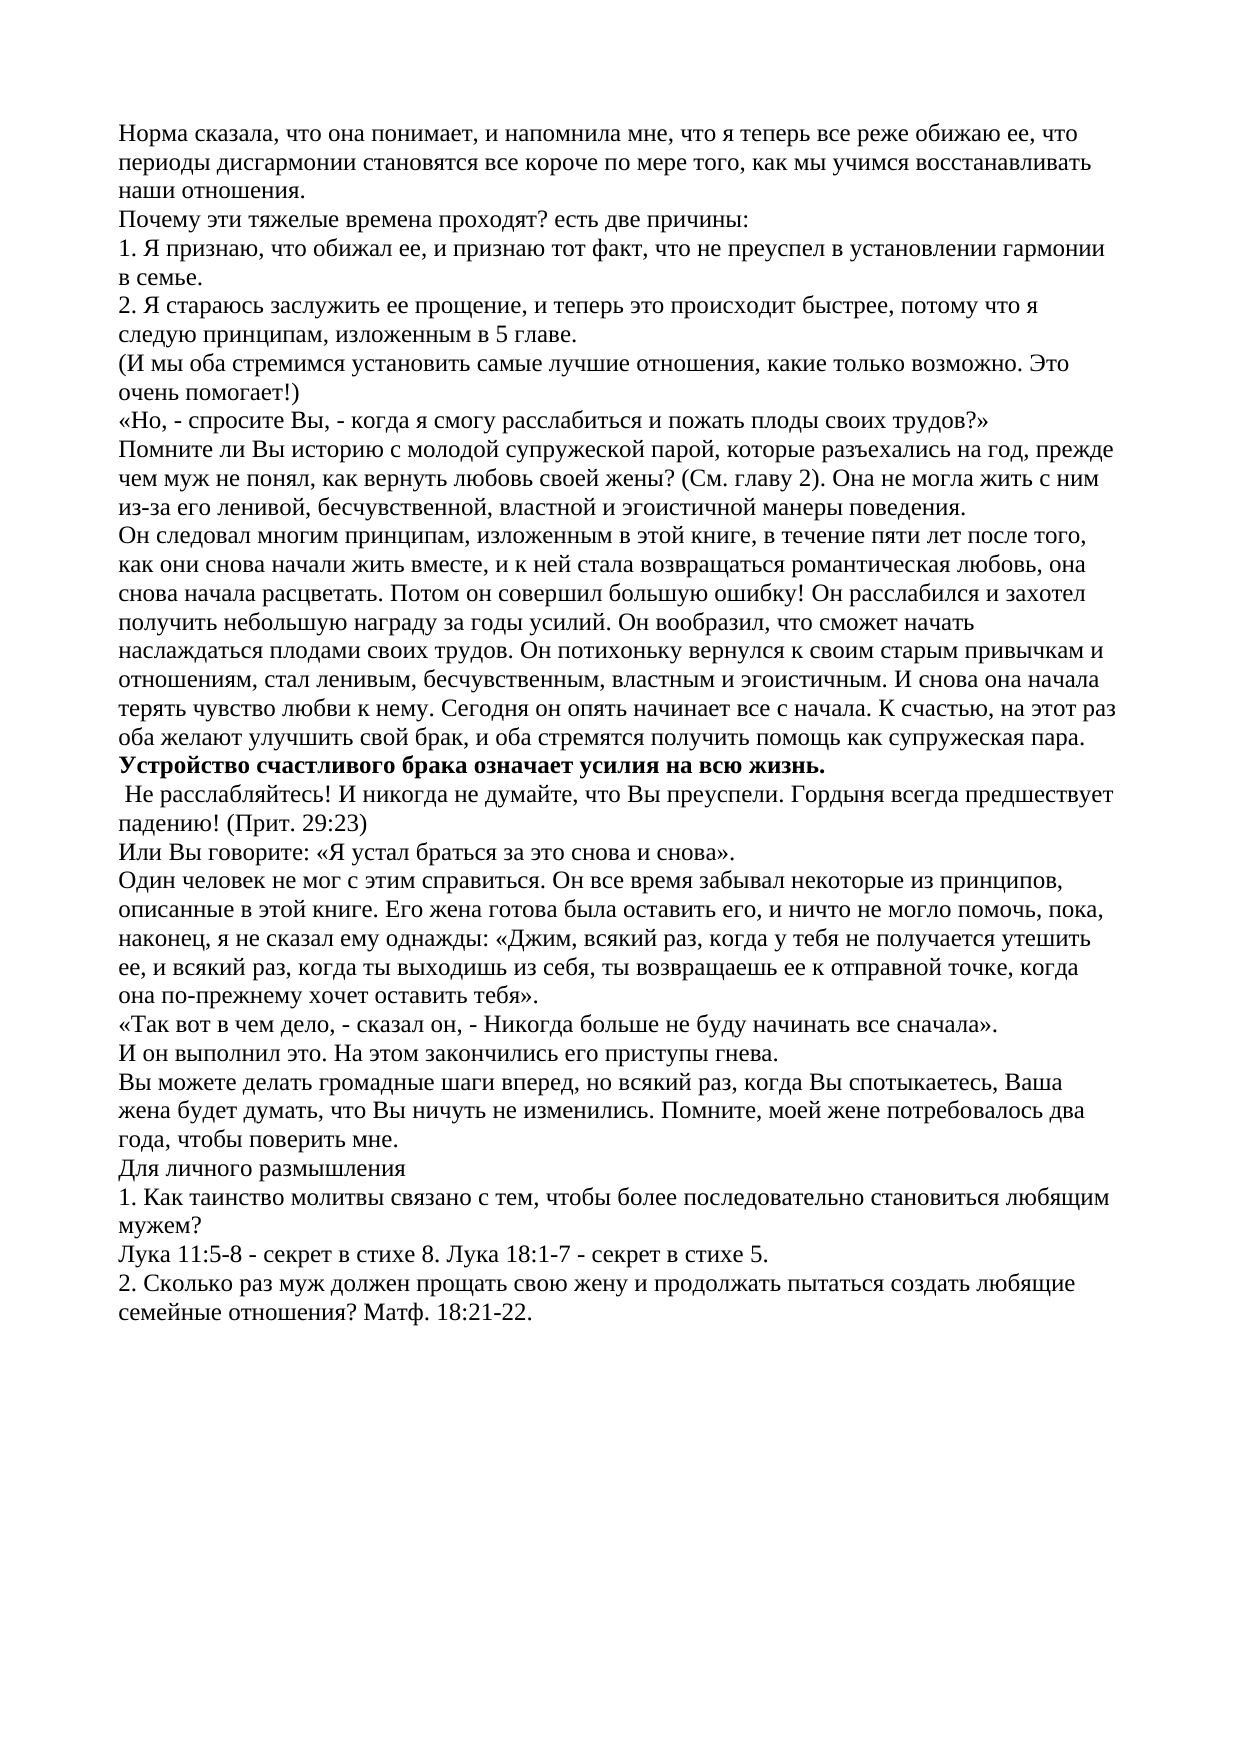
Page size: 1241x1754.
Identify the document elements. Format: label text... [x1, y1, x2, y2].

text Вы можете делать громадные шаги вперед, но всякий раз, когда Вы спотыкаетесь, Ваша жена будет думать, что Вы ничуть не изменились. Помните, моей жене потребо­валось два года, чтобы поверить мне. [118, 1067, 1122, 1153]
text 2. Я стараюсь заслужить ее прощение, и теперь это про­исходит быстрее, потому что я следую принципам, из­ложенным в 5 главе. [118, 291, 1122, 348]
text (И мы оба стремимся установить самые лучшие от­ношения, какие только возможно. Это очень помогает!) [118, 348, 1122, 406]
text Помните ли Вы историю с молодой супружеской па­рой, которые разъехались на год, прежде чем муж не по­нял, как вернуть любовь своей жены? (См. главу 2). Она не могла жить с ним из-за его ленивой, бесчувственной, вла­стной и эгоистичной манеры поведения. [118, 434, 1122, 521]
text 1. Как таинство молитвы связано с тем, чтобы более пос­ледовательно становиться любящим мужем? [118, 1182, 1122, 1239]
text Для личного размышления [118, 1153, 1122, 1182]
text Норма сказала, что она понимает, и напомнила мне, что я теперь все реже обижаю ее, что периоды дисгармо­нии становятся все короче по мере того, как мы учимся восстанавливать наши отношения. [118, 118, 1122, 204]
text Почему эти тяжелые времена проходят? есть две причины: [118, 204, 1122, 233]
text «Так вот в чем дело, - сказал он, - Никогда больше не буду начинать все сначала». [118, 1009, 1122, 1038]
text Один человек не мог с этим справиться. Он все время забывал некоторые из принципов, описанные в этой кни­ге. Его жена готова была оставить его, и ничто не могло помочь, пока, наконец, я не сказал ему однажды: «Джим, всякий раз, когда у тебя не получается утешить ее, и вся­кий раз, когда ты выходишь из себя, ты возвращаешь ее к отправной точке, когда она по-прежнему хочет оставить тебя». [118, 866, 1122, 1009]
text Лука 11:5-8 - секрет в стихе 8. Лука 18:1-7 - секрет в стихе 5. [118, 1239, 1122, 1268]
text 1. Я признаю, что обижал ее, и признаю тот факт, что не преуспел в установлении гармонии в семье. [118, 233, 1122, 291]
text Он следовал многим принципам, изложенным в этой книге, в течение пяти лет после того, как они снова нача­ли жить вместе, и к ней стала возвращаться романтичес­кая любовь, она снова начала расцветать. Потом он совер­шил большую ошибку! Он расслабился и захотел полу­чить небольшую награду за годы усилий. Он вообразил, что сможет начать наслаждаться плодами своих трудов. Он потихоньку вернулся к своим старым привычкам и отношениям, стал ленивым, бесчувственным, властным и эгоистичным. И снова она начала терять чувство любви к нему. Сегодня он опять начинает все с начала. К счастью, на этот раз оба желают улучшить свой брак, и оба стре­мятся получить помощь как супружеская пара. [118, 521, 1122, 751]
text «Но, - спросите Вы, - когда я смогу расслабиться и пожать плоды своих трудов?» [118, 406, 1122, 434]
text 2. Сколько раз муж должен прощать свою жену и продол­жать пытаться создать любящие семейные отношения? Матф. 18:21-22. [118, 1268, 1122, 1326]
text Или Вы говорите: «Я устал браться за это снова и снова». [118, 837, 1122, 866]
text И он выполнил это. На этом закончились его приступы гнева. [118, 1038, 1122, 1067]
text Не расслабляйтесь! И никогда не думайте, что Вы пре­успели. Гордыня всегда предшествует падению! (Прит. 29:23) [118, 779, 1122, 837]
text Устройство счастливого брака означает усилия на всю жизнь. [118, 751, 1122, 779]
